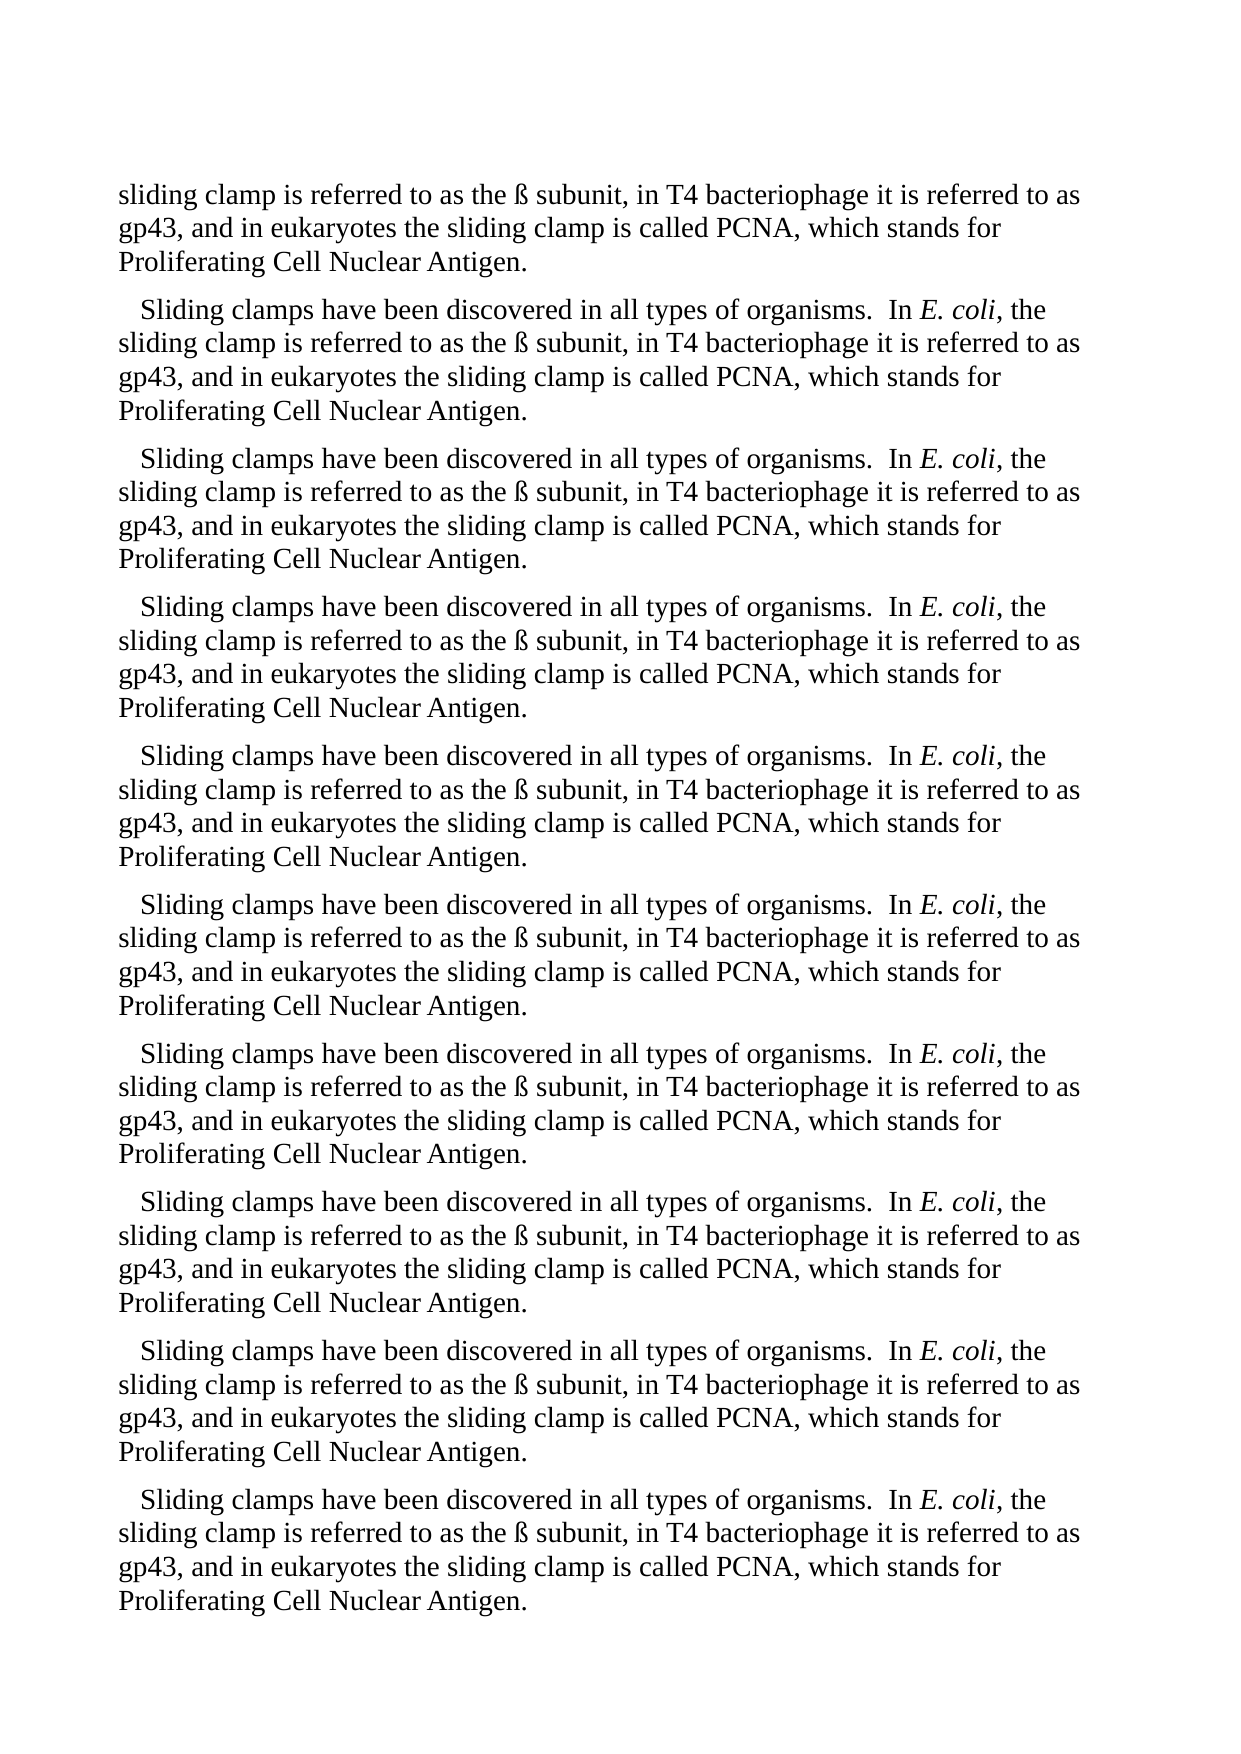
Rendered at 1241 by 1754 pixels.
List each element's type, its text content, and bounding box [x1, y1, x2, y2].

text sliding clamp is referred to as the ß subunit, in T4 bacteriophage it is referred to as gp43, and in eukaryotes the sliding clamp is called PCNA, which stands for Proliferating Cell Nuclear Antigen. [118, 177, 1122, 277]
text Sliding clamps have been discovered in all types of organisms. In E. coli, the sliding clamp is referred to as the ß subunit, in T4 bacteriophage it is referred to as gp43, and in eukaryotes the sliding clamp is called PCNA, which stands for Proliferating Cell Nuclear Antigen. [118, 589, 1122, 724]
text Sliding clamps have been discovered in all types of organisms. In E. coli, the sliding clamp is referred to as the ß subunit, in T4 bacteriophage it is referred to as gp43, and in eukaryotes the sliding clamp is called PCNA, which stands for Proliferating Cell Nuclear Antigen. [118, 1036, 1122, 1170]
text Sliding clamps have been discovered in all types of organisms. In E. coli, the sliding clamp is referred to as the ß subunit, in T4 bacteriophage it is referred to as gp43, and in eukaryotes the sliding clamp is called PCNA, which stands for Proliferating Cell Nuclear Antigen. [118, 1482, 1122, 1616]
text Sliding clamps have been discovered in all types of organisms. In E. coli, the sliding clamp is referred to as the ß subunit, in T4 bacteriophage it is referred to as gp43, and in eukaryotes the sliding clamp is called PCNA, which stands for Proliferating Cell Nuclear Antigen. [118, 292, 1122, 426]
text Sliding clamps have been discovered in all types of organisms. In E. coli, the sliding clamp is referred to as the ß subunit, in T4 bacteriophage it is referred to as gp43, and in eukaryotes the sliding clamp is called PCNA, which stands for Proliferating Cell Nuclear Antigen. [118, 1184, 1122, 1319]
text Sliding clamps have been discovered in all types of organisms. In E. coli, the sliding clamp is referred to as the ß subunit, in T4 bacteriophage it is referred to as gp43, and in eukaryotes the sliding clamp is called PCNA, which stands for Proliferating Cell Nuclear Antigen. [118, 887, 1122, 1021]
text Sliding clamps have been discovered in all types of organisms. In E. coli, the sliding clamp is referred to as the ß subunit, in T4 bacteriophage it is referred to as gp43, and in eukaryotes the sliding clamp is called PCNA, which stands for Proliferating Cell Nuclear Antigen. [118, 1333, 1122, 1467]
text Sliding clamps have been discovered in all types of organisms. In E. coli, the sliding clamp is referred to as the ß subunit, in T4 bacteriophage it is referred to as gp43, and in eukaryotes the sliding clamp is called PCNA, which stands for Proliferating Cell Nuclear Antigen. [118, 441, 1122, 575]
text Sliding clamps have been discovered in all types of organisms. In E. coli, the sliding clamp is referred to as the ß subunit, in T4 bacteriophage it is referred to as gp43, and in eukaryotes the sliding clamp is called PCNA, which stands for Proliferating Cell Nuclear Antigen. [118, 738, 1122, 872]
